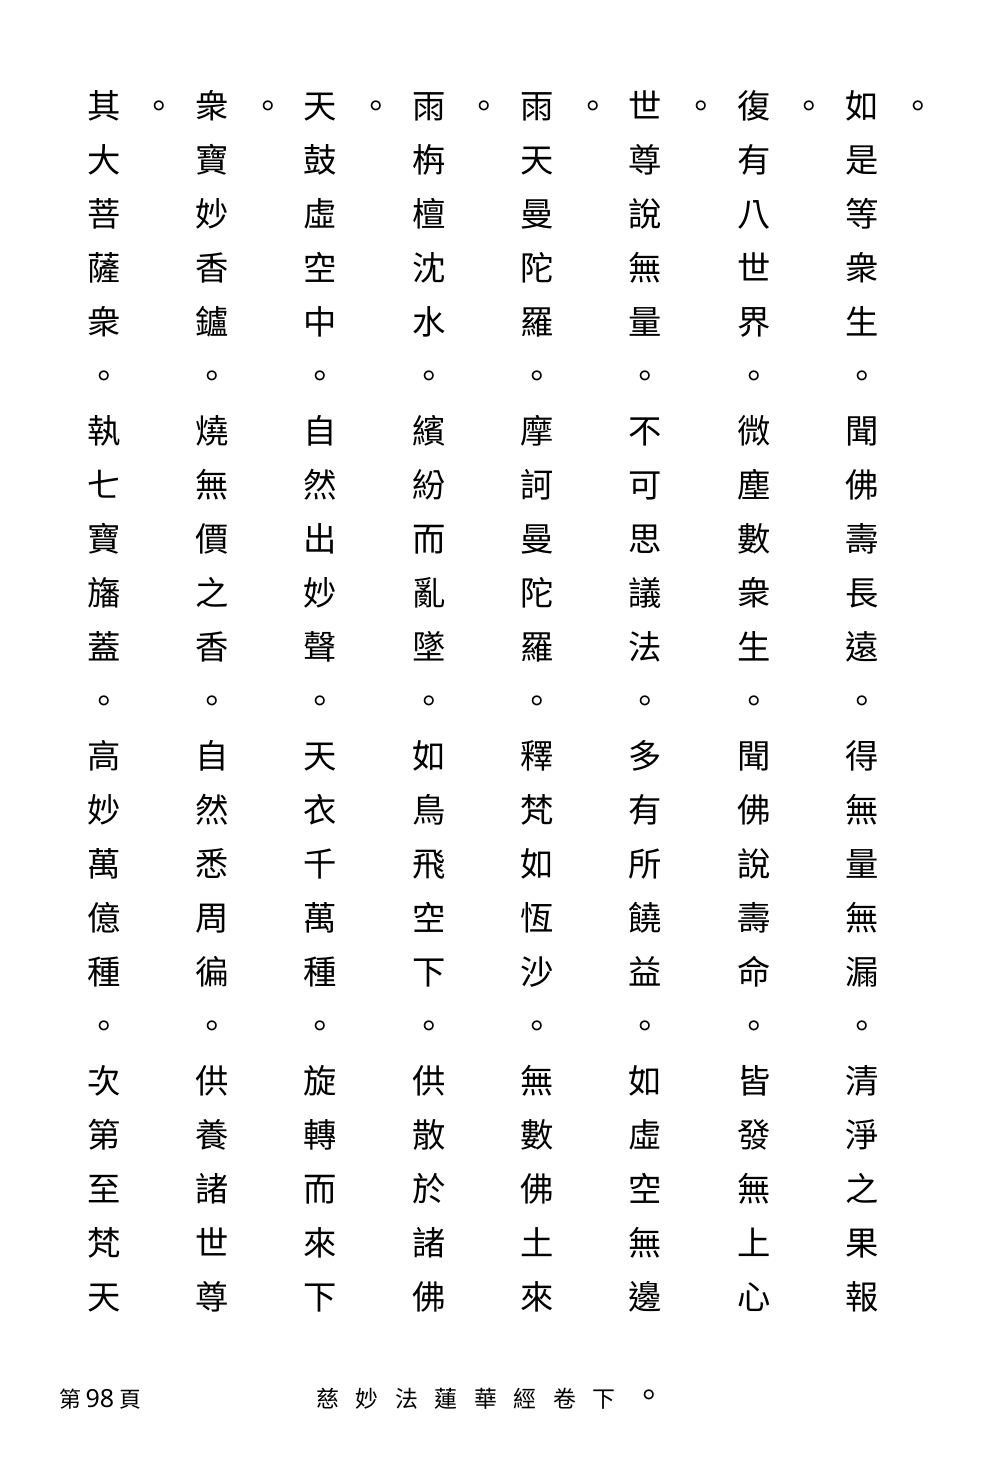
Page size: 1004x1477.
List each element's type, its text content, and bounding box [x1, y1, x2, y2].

text 雨天曼陀羅。摩訶曼陀羅。釋梵如恆沙。無數佛土來。 [457, 88, 566, 1363]
text 如是等衆生。聞佛壽長遠。得無量無漏。清淨之果報。 [782, 88, 891, 1363]
text 雨栴檀沈水。繽紛而亂墜。如鳥飛空下。供散於諸佛。 [349, 88, 457, 1363]
text 復有八世界。微塵數衆生。聞佛說壽命。皆發無上心。 [674, 88, 782, 1363]
text 世尊說無量。不可思議法。多有所饒益。如虛空無邊。 [566, 88, 674, 1363]
text 天鼓虛空中。自然出妙聲。天衣千萬種。旋轉而來下。 [241, 88, 349, 1363]
text 。 [891, 88, 945, 1363]
text 衆寶妙香鑪。燒無價之香。自然悉周徧。供養諸世尊。 [132, 88, 241, 1363]
text 其大菩薩衆。執七寶旛蓋。高妙萬億種。次第至梵天 [78, 88, 132, 1363]
